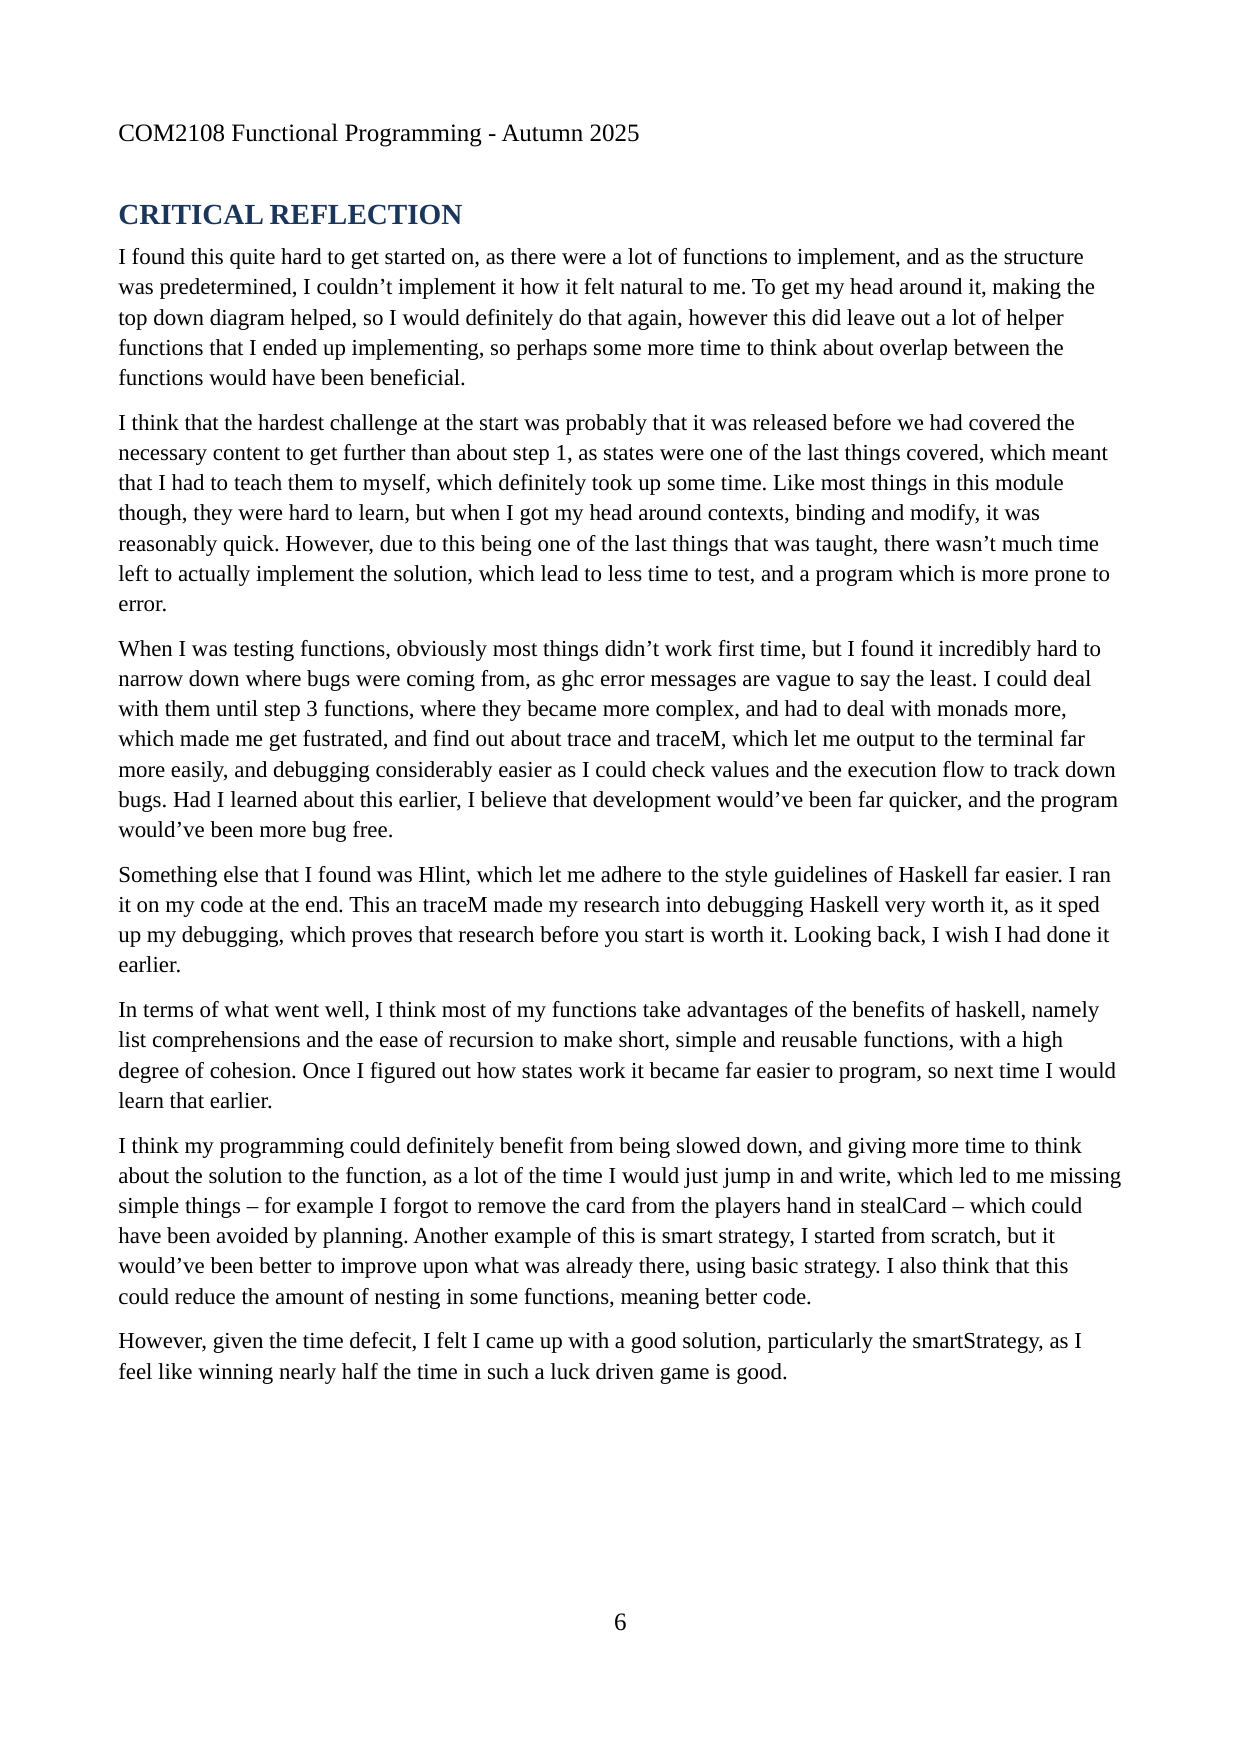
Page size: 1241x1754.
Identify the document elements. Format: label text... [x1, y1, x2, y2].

text Something else that I found was Hlint, which let me adhere to the style guidelines of Haskell far easier. I ran it on my code at the end. This an traceM made my research into debugging Haskell very worth it, as it sped up my debugging, which proves that research before you start is worth it. Looking back, I wish I had done it earlier. [118, 861, 1122, 978]
text In terms of what went well, I think most of my functions take advantages of the benefits of haskell, namely list comprehensions and the ease of recursion to make short, simple and reusable functions, with a high degree of cohesion. Once I figured out how states work it became far easier to program, so next time I would learn that earlier. [118, 996, 1122, 1113]
text I think my programming could definitely benefit from being slowed down, and giving more time to think about the solution to the function, as a lot of the time I would just jump in and write, which led to me missing simple things – for example I forgot to remove the card from the players hand in stealCard – which could have been avoided by planning. Another example of this is smart strategy, I started from scratch, but it would’ve been better to improve upon what was already there, using basic strategy. I also think that this could reduce the amount of nesting in some functions, meaning better code. [118, 1132, 1122, 1309]
text When I was testing functions, obviously most things didn’t work first time, but I found it incredibly hard to narrow down where bugs were coming from, as ghc error messages are vague to say the least. I could deal with them until step 3 functions, where they became more complex, and had to deal with monads more, which made me get fustrated, and find out about trace and traceM, which let me output to the terminal far more easily, and debugging considerably easier as I could check values and the execution flow to track down bugs. Had I learned about this earlier, I believe that development would’ve been far quicker, and the program would’ve been more bug free. [118, 635, 1122, 842]
text However, given the time defecit, I felt I came up with a good solution, particularly the smartStrategy, as I feel like winning nearly half the time in such a luck driven game is good. [118, 1328, 1122, 1384]
text I think that the hardest challenge at the start was probably that it was released before we had covered the necessary content to get further than about step 1, as states were one of the last things covered, which meant that I had to teach them to myself, which definitely took up some time. Like most things in this module though, they were hard to learn, but when I got my head around contexts, binding and modify, it was reasonably quick. However, due to this being one of the last things that was taught, there wasn’t much time left to actually implement the solution, which lead to less time to test, and a program which is more prone to error. [118, 409, 1122, 616]
text I found this quite hard to get started on, as there were a lot of functions to implement, and as the structure was predetermined, I couldn’t implement it how it felt natural to me. To get my head around it, making the top down diagram helped, so I would definitely do that again, however this did leave out a lot of helper functions that I ended up implementing, so perhaps some more time to think about overlap between the functions would have been beneficial. [118, 243, 1122, 390]
subtitle CRITICAL REFLECTION [118, 197, 1122, 231]
